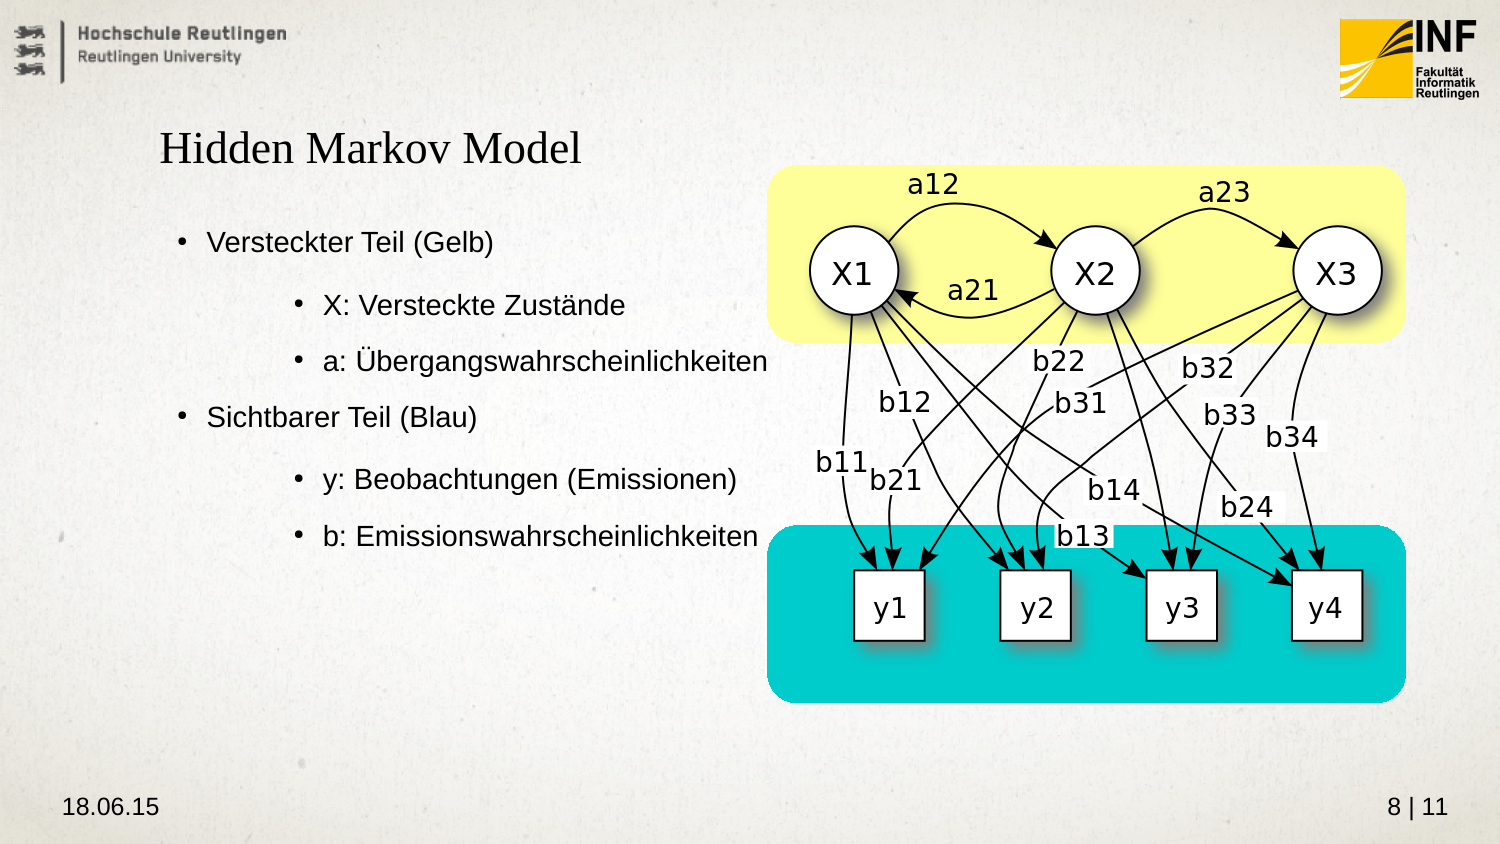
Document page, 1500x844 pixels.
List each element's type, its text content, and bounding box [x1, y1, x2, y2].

picture [0, 0, 1500, 844]
title Hidden Markov Model [159, 106, 1341, 188]
list Versteckter Teil (Gelb) X: Versteckte Zustände a: Übergangswahrscheinlichkeiten Sichtbarer Teil (Blau) y: Beobachtungen (Emissionen) b: Emissionswahrscheinlichkeiten [159, 224, 1341, 732]
